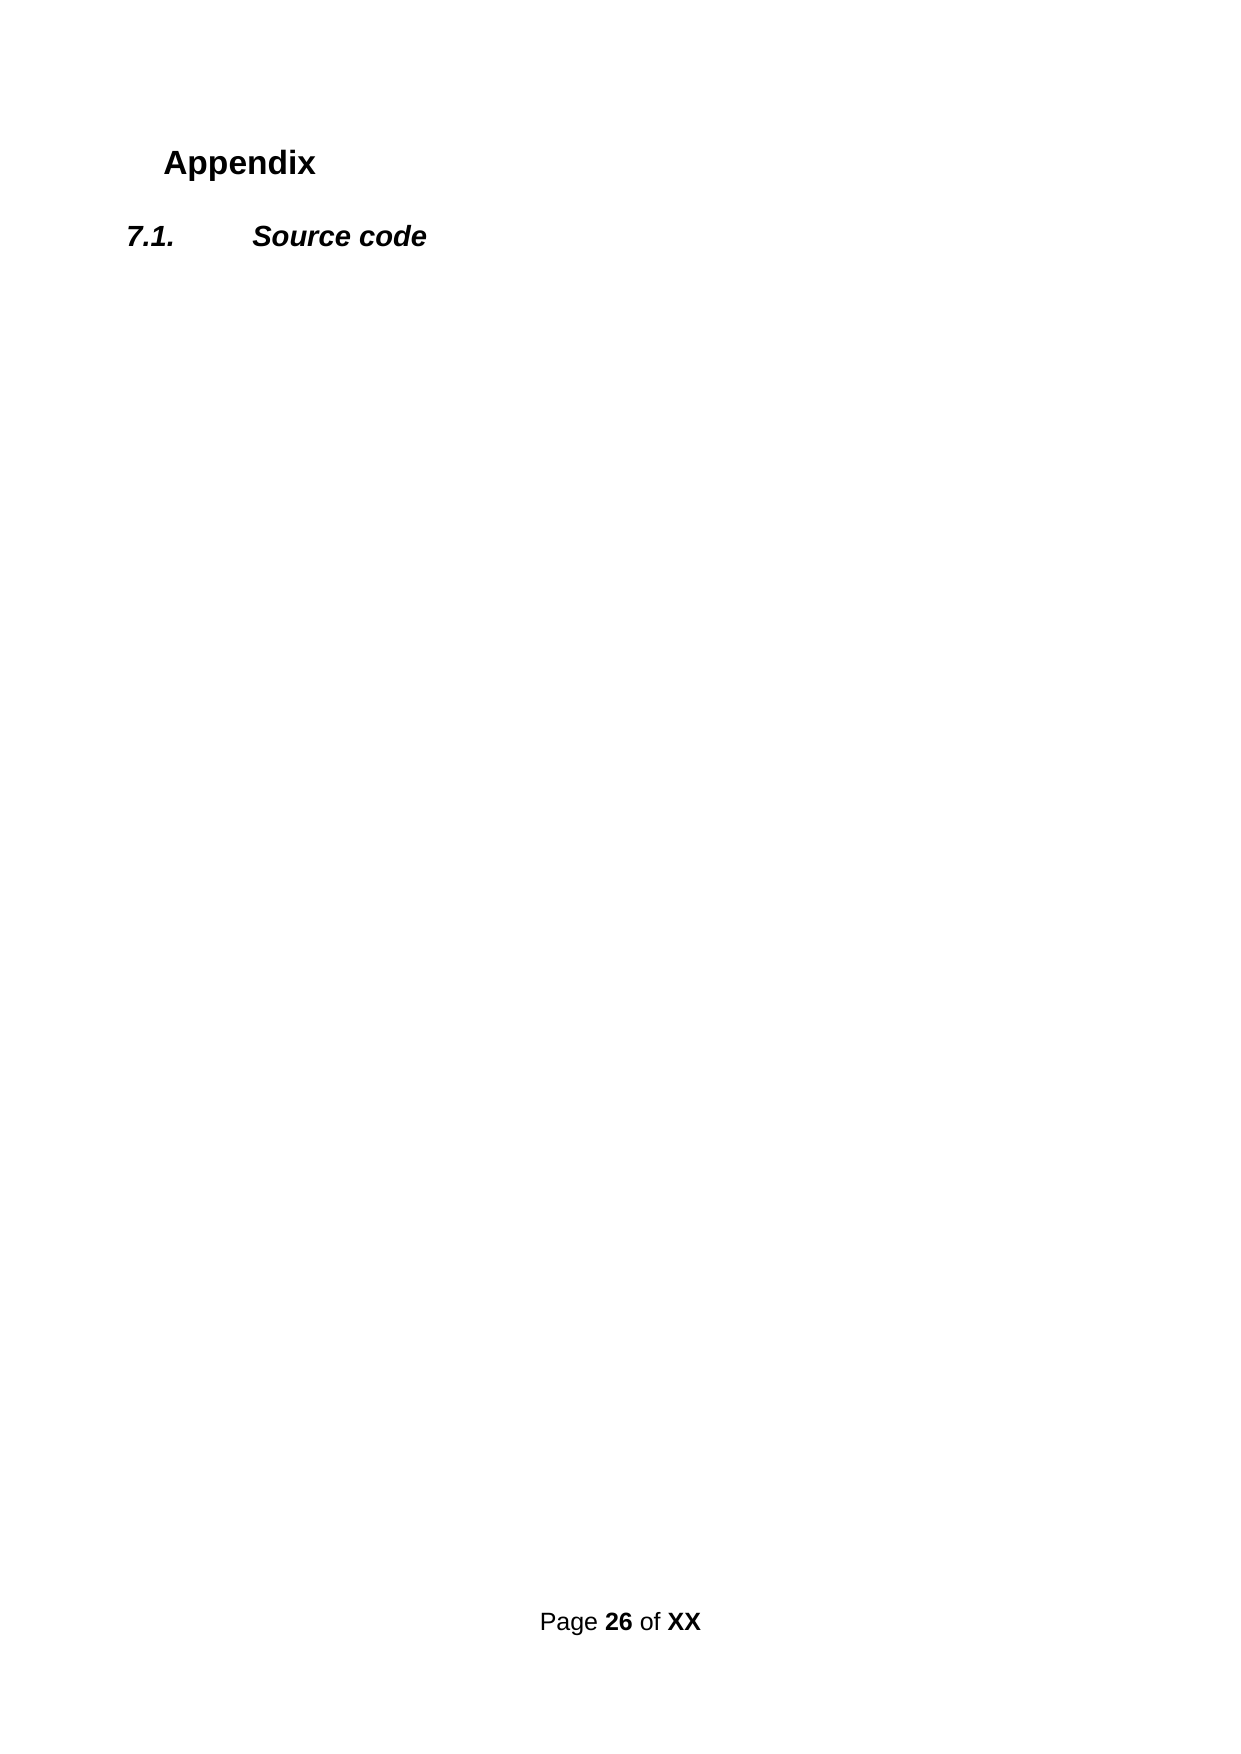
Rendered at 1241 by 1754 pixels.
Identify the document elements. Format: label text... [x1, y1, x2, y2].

subtitle Appendix [118, 143, 1122, 182]
subtitle Source code [118, 219, 1122, 253]
